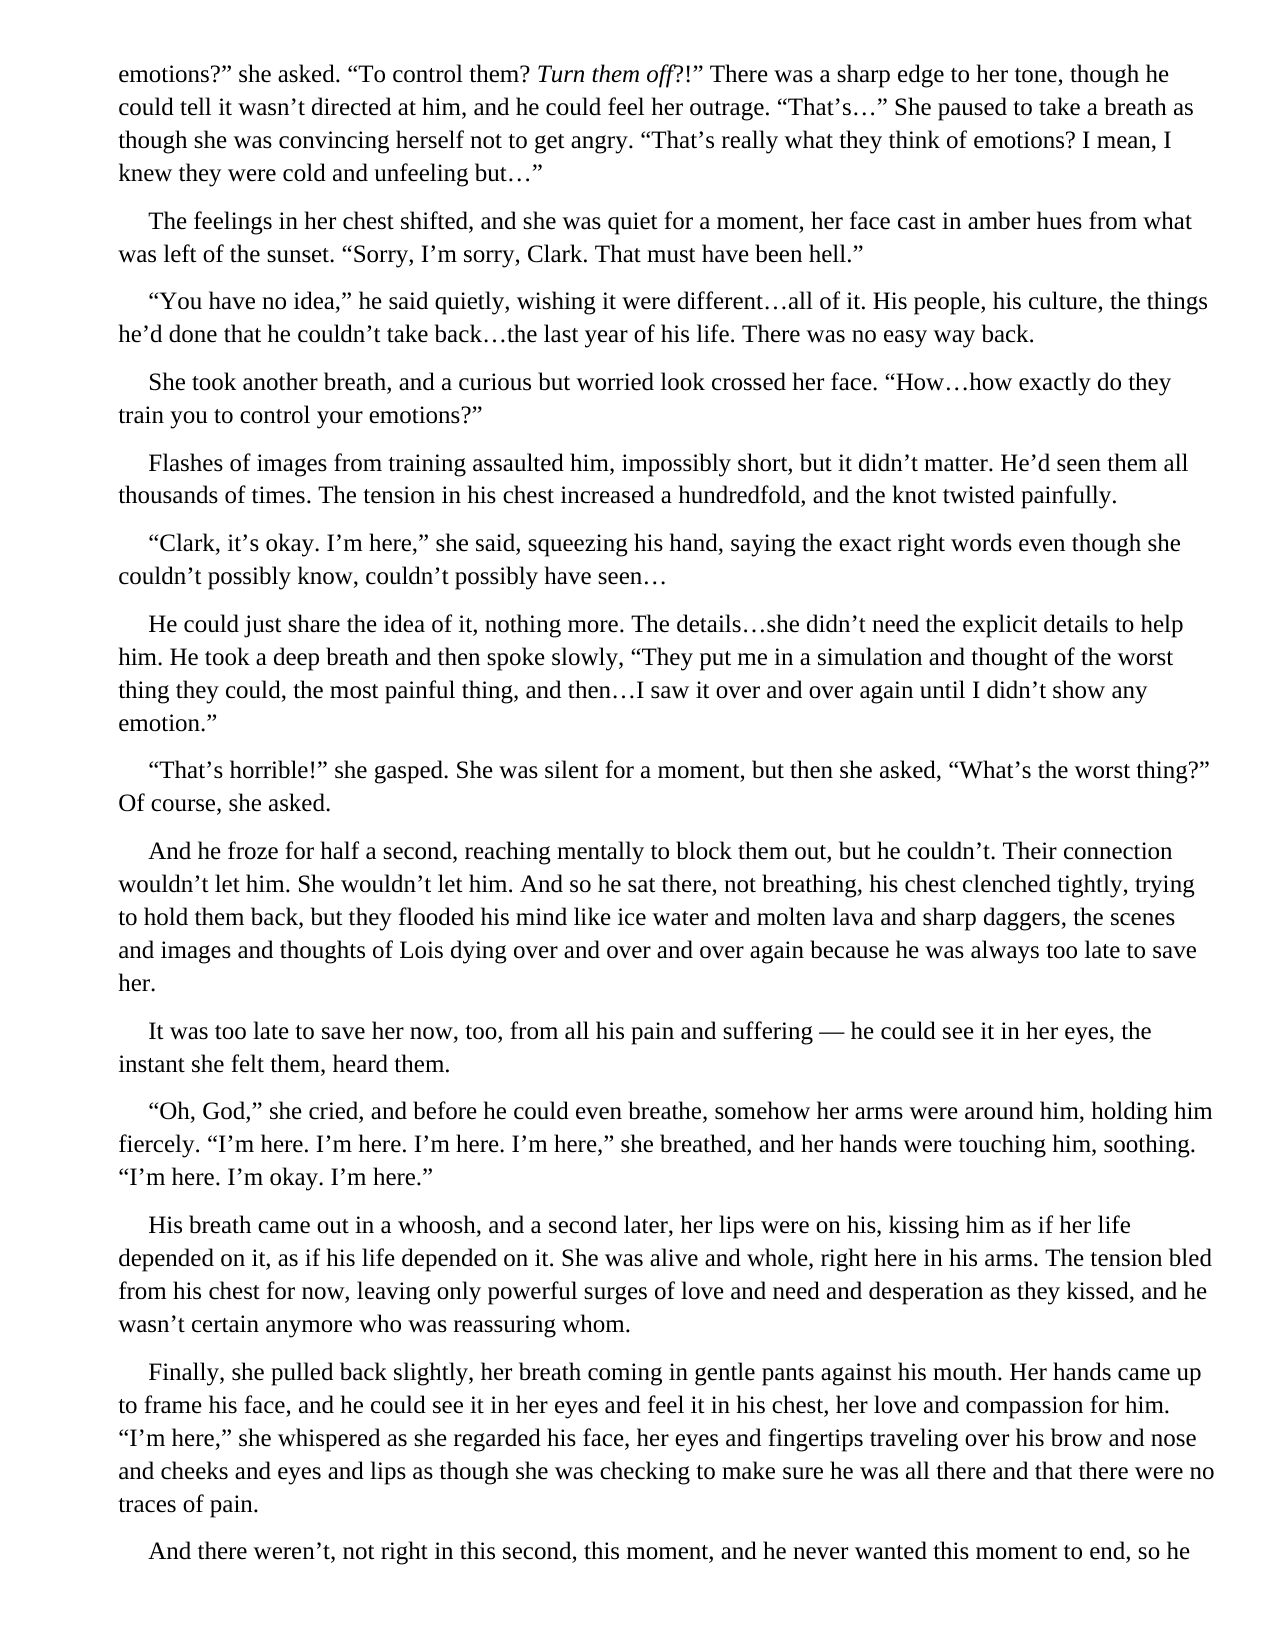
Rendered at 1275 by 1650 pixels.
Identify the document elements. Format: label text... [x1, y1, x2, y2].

text “That’s horrible!” she gasped. She was silent for a moment, but then she asked, “What’s the worst thing?” Of course, she asked. [118, 756, 1216, 817]
text “Clark, it’s okay. I’m here,” she said, squeezing his hand, saying the exact right words even though she couldn’t possibly know, couldn’t possibly have seen… [118, 528, 1216, 590]
text “You have no idea,” he said quietly, wishing it were different…all of it. His people, his culture, the things he’d done that he couldn’t take back…the last year of his life. There was no easy way back. [118, 286, 1216, 348]
text His breath came out in a whoosh, and a second later, her lips were on his, kissing him as if her life depended on it, as if his life depended on it. She was alive and whole, right here in his arms. The tension bled from his chest for now, leaving only powerful surges of love and need and desperation as they kissed, and he wasn’t certain anymore who was reassuring whom. [118, 1210, 1216, 1338]
text And he froze for half a second, reaching mentally to block them out, but he couldn’t. Their connection wouldn’t let him. She wouldn’t let him. And so he sat there, not breathing, his chest clenched tightly, trying to hold them back, but they flooded his mind like ice water and molten lava and sharp daggers, the scenes and images and thoughts of Lois dying over and over and over again because he was always too late to save her. [118, 836, 1216, 997]
text And there weren’t, not right in this second, this moment, and he never wanted this moment to end, so he [118, 1536, 1216, 1565]
text “Oh, God,” she cried, and before he could even breathe, somehow her arms were around him, holding him fiercely. “I’m here. I’m here. I’m here. I’m here,” she breathed, and her hands were touching him, soothing. “I’m here. I’m okay. I’m here.” [118, 1096, 1216, 1191]
text He could just share the idea of it, nothing more. The details…she didn’t need the explicit details to help him. He took a deep breath and then spoke slowly, “They put me in a simulation and thought of the worst thing they could, the most painful thing, and then…I saw it over and over again until I didn’t show any emotion.” [118, 609, 1216, 737]
text She took another breath, and a curious but worried look crossed her face. “How…how exactly do they train you to control your emotions?” [118, 367, 1216, 429]
text The feelings in her chest shifted, and she was quiet for a moment, her face cast in amber hues from what was left of the sunset. “Sorry, I’m sorry, Clark. That must have been hell.” [118, 206, 1216, 267]
text emotions?” she asked. “To control them? Turn them off?!” There was a sharp edge to her tone, though he could tell it wasn’t directed at him, and he could feel her outrage. “That’s…” She paused to take a breath as though she was convincing herself not to get angry. “That’s really what they think of emotions? I mean, I knew they were cold and unfeeling but…” [118, 59, 1216, 187]
text Finally, she pulled back slightly, her breath coming in gentle pants against his mouth. Her hands came up to frame his face, and he could see it in her eyes and feel it in his chest, her love and compassion for him. “I’m here,” she whispered as she regarded his face, her eyes and fingertips traveling over his brow and nose and cheeks and eyes and lips as though she was checking to make sure he was all there and that there were no traces of pain. [118, 1357, 1216, 1518]
text It was too late to save her now, too, from all his pain and suffering — he could see it in her eyes, the instant she felt them, heard them. [118, 1016, 1216, 1078]
text Flashes of images from training assaulted him, impossibly short, but it didn’t matter. He’d seen them all thousands of times. The tension in his chest increased a hundredfold, and the knot twisted painfully. [118, 448, 1216, 509]
